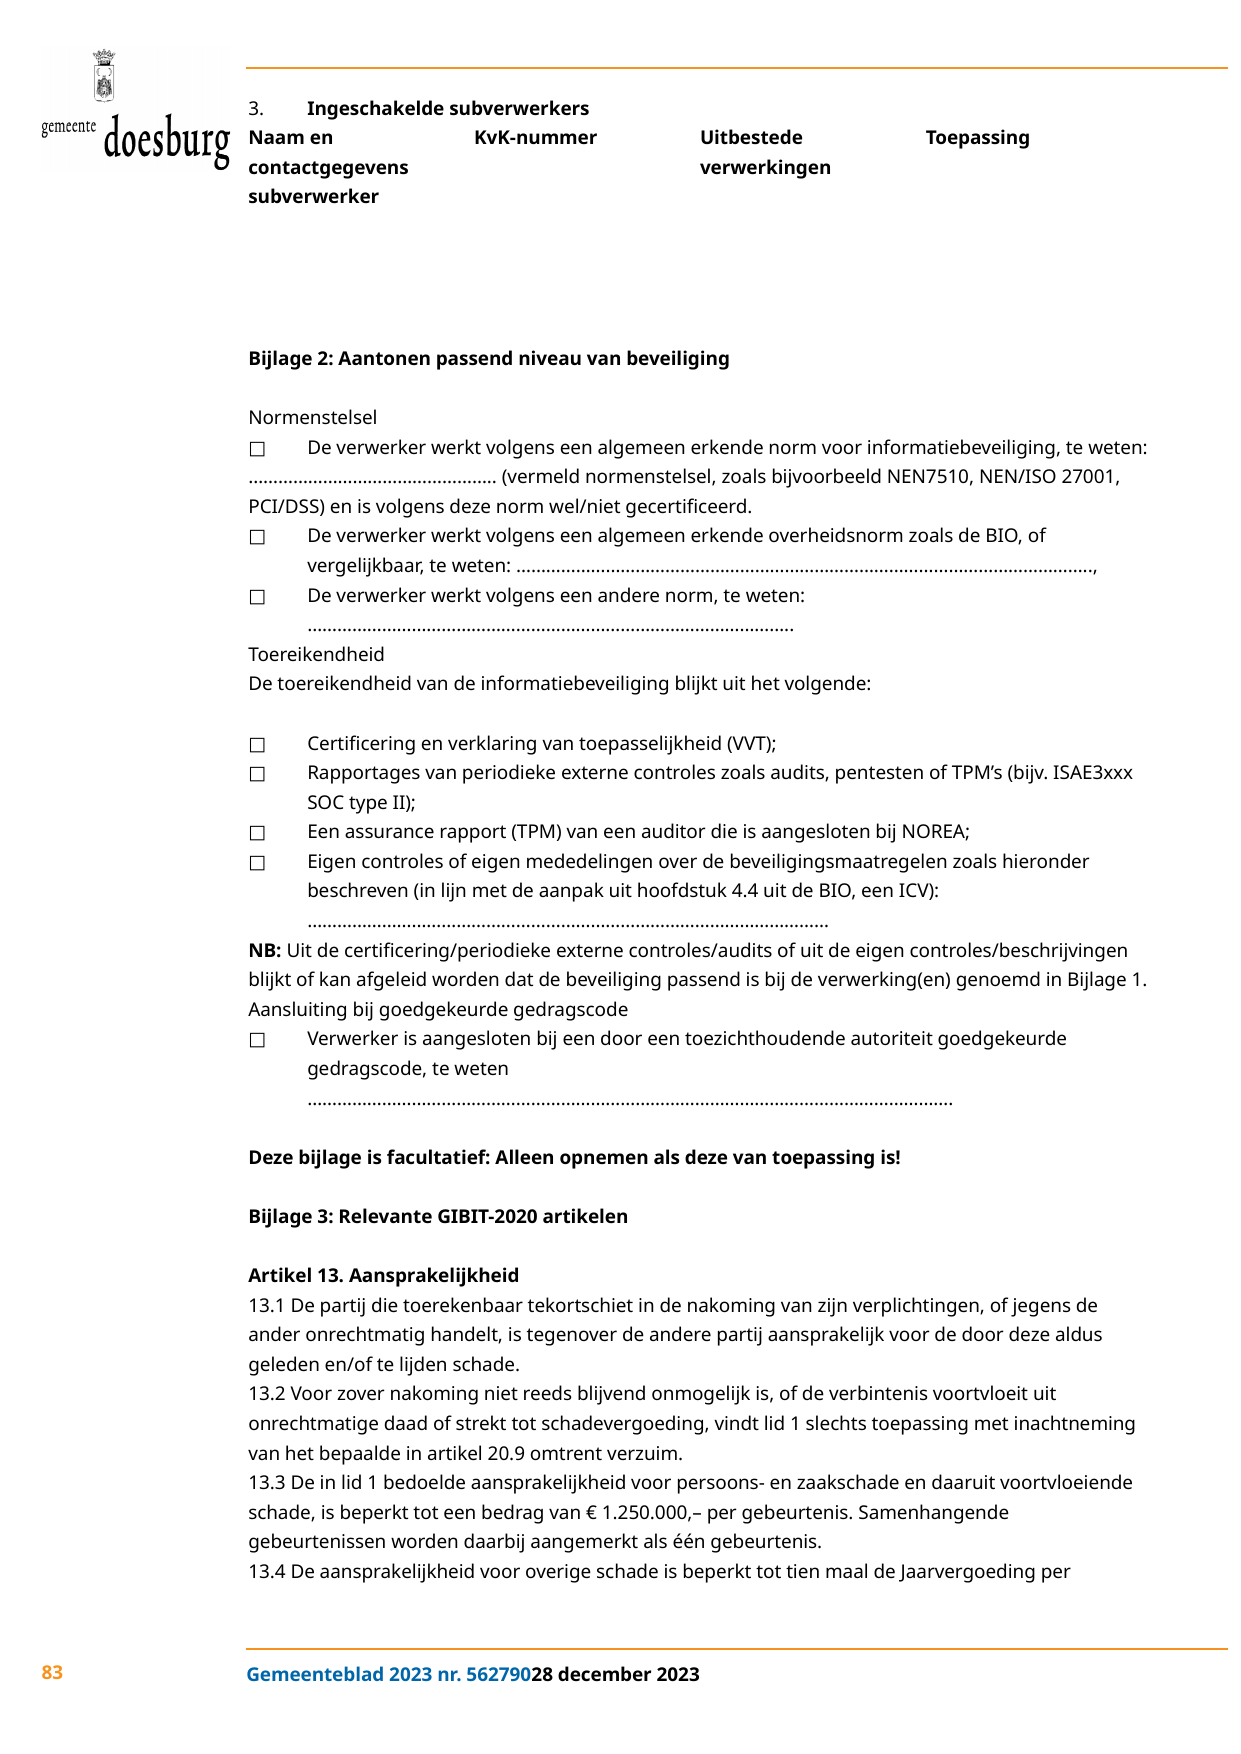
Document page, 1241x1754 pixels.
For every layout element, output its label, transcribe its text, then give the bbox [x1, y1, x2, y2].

list Verwerker is aangesloten bij een door een toezichthoudende autoriteit goedgekeurde gedragscode, te weten …………………………………………………………………………………………………………………. [248, 1026, 1152, 1110]
text Normenstelsel [248, 404, 1152, 430]
picture [41, 47, 231, 172]
table_cell [700, 235, 926, 261]
text De toereikendheid van de informatiebeveiliging blijkt uit het volgende: [248, 671, 1152, 696]
text ………………………………………….. (vermeld normenstelsel, zoals bijvoorbeeld NEN7510, NEN/ISO 27001, PCI/DSS) en is volgens deze norm wel/niet gecertificeerd. [248, 463, 1152, 519]
table_cell [248, 261, 474, 287]
table_cell [474, 287, 700, 312]
table_cell [926, 209, 1152, 235]
table_header KvK-nummer [474, 125, 700, 209]
list Ingeschakelde subverwerkers [248, 95, 1152, 121]
table_cell [474, 235, 700, 261]
table_cell [248, 235, 474, 261]
table_header Uitbestede verwerkingen [700, 125, 926, 209]
table_header Naam en contactgegevens subverwerker [248, 125, 474, 209]
text Aansluiting bij goedgekeurde gedragscode [248, 996, 1152, 1022]
text 13.2 Voor zover nakoming niet reeds blijvend onmogelijk is, of de verbintenis voortvloeit uit onrechtmatige daad of strekt tot schadevergoeding, vindt lid 1 slechts toepassing met inachtneming van het bepaalde in artikel 20.9 omtrent verzuim. [248, 1381, 1152, 1465]
list De verwerker werkt volgens een algemeen erkende norm voor informatiebeveiliging, te weten: [248, 434, 1152, 459]
text Toereikendheid [248, 641, 1152, 667]
list De verwerker werkt volgens een algemeen erkende overheidsnorm zoals de BIO, of vergelijkbaar, te weten: …………………………………………………………………………………………………….., [248, 523, 1152, 578]
table_cell [474, 261, 700, 287]
text Artikel 13. Aansprakelijkheid [248, 1262, 1152, 1288]
list Een assurance rapport (TPM) van een auditor die is aangesloten bij NOREA; [248, 818, 1152, 844]
list Eigen controles of eigen mededelingen over de beveiligingsmaatregelen zoals hieronder beschreven (in lijn met de aanpak uit hoofdstuk 4.4 uit de BIO, een ICV): …………………………………………………………………………………………… [248, 848, 1152, 933]
table_cell [474, 209, 700, 235]
text Bijlage 3: Relevante GIBIT-2020 artikelen [248, 1203, 1152, 1229]
table_cell [926, 261, 1152, 287]
text NB: Uit de certificering/periodieke externe controles/audits of uit de eigen controles/beschrijvingen blijkt of kan afgeleid worden dat de beveiliging passend is bij de verwerking(en) genoemd in Bijlage 1. [248, 937, 1152, 992]
table_cell [926, 235, 1152, 261]
text Bijlage 2: Aantonen passend niveau van beveiliging [248, 345, 1152, 371]
text 13.3 De in lid 1 bedoelde aansprakelijkheid voor persoons- en zaakschade en daaruit voortvloeiende schade, is beperkt tot een bedrag van € 1.250.000,– per gebeurtenis. Samenhangende gebeurtenissen worden daarbij aangemerkt als één gebeurtenis. [248, 1469, 1152, 1554]
table_cell [700, 287, 926, 312]
list Certificering en verklaring van toepasselijkheid (VVT); [248, 730, 1152, 755]
table_cell [700, 261, 926, 287]
table_cell [248, 209, 474, 235]
text 13.4 De aansprakelijkheid voor overige schade is beperkt tot tien maal de Jaarvergoeding per [248, 1558, 1152, 1584]
table_cell [926, 287, 1152, 312]
table_header Toepassing [926, 125, 1152, 209]
text 13.1 De partij die toerekenbaar tekortschiet in de nakoming van zijn verplichtingen, of jegens de ander onrechtmatig handelt, is tegenover de andere partij aansprakelijk voor de door deze aldus geleden en/of te lijden schade. [248, 1292, 1152, 1377]
table_cell [248, 287, 474, 312]
table_cell [700, 209, 926, 235]
list Rapportages van periodieke externe controles zoals audits, pentesten of TPM’s (bijv. ISAE3xxx SOC type II); [248, 759, 1152, 814]
text Deze bijlage is facultatief: Alleen opnemen als deze van toepassing is! [248, 1144, 1152, 1169]
list De verwerker werkt volgens een andere norm, te weten: …………………………………………………………………………………….. [248, 582, 1152, 637]
